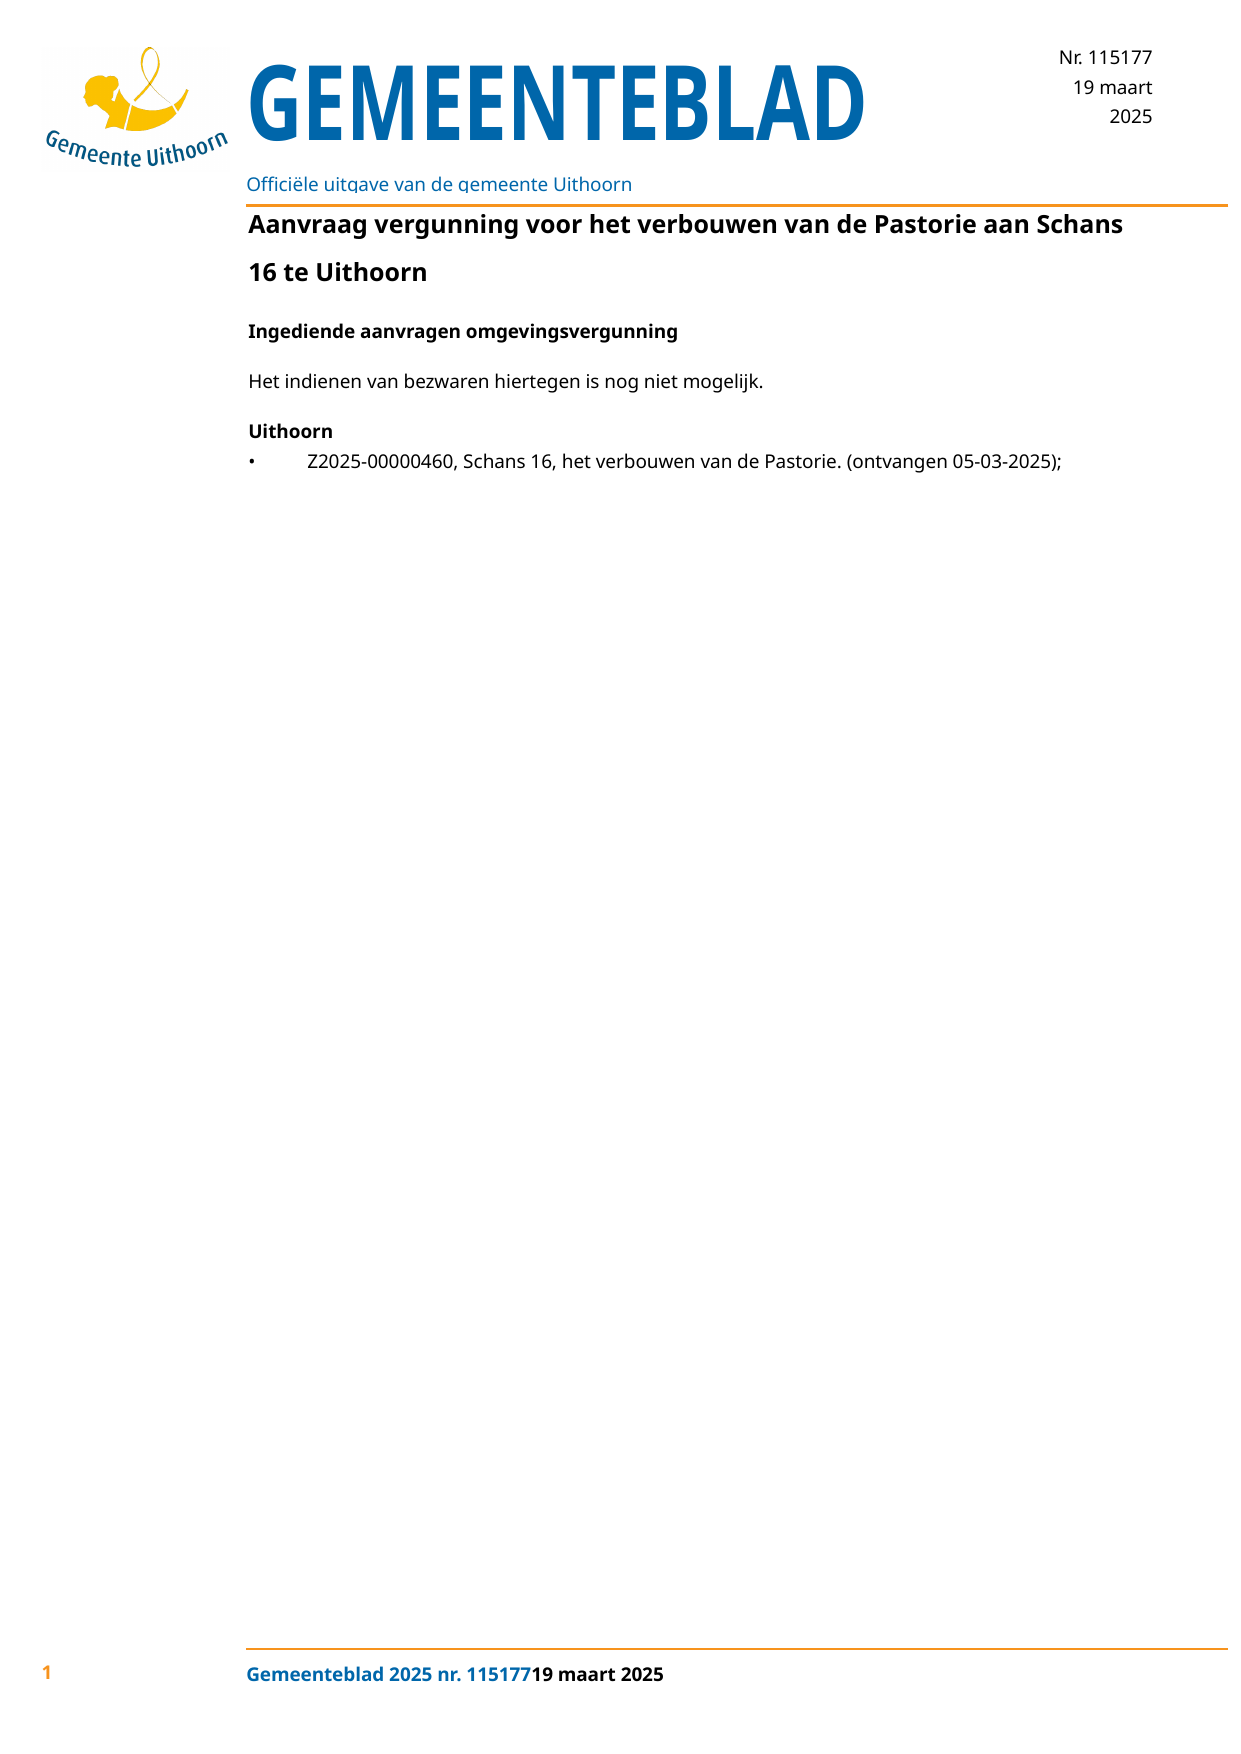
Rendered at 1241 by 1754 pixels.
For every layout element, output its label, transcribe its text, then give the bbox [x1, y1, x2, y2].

text Uithoorn [248, 419, 1152, 444]
list Z2025-00000460, Schans 16, het verbouwen van de Pastorie. (ontvangen 05-03-2025); [248, 448, 1152, 474]
picture [41, 47, 231, 172]
text Aanvraag vergunning voor het verbouwen van de Pastorie aan Schans 16 te Uithoorn [248, 207, 1152, 288]
text Ingediende aanvragen omgevingsvergunning [248, 318, 1152, 344]
text Het indienen van bezwaren hiertegen is nog niet mogelijk. [248, 368, 1152, 394]
